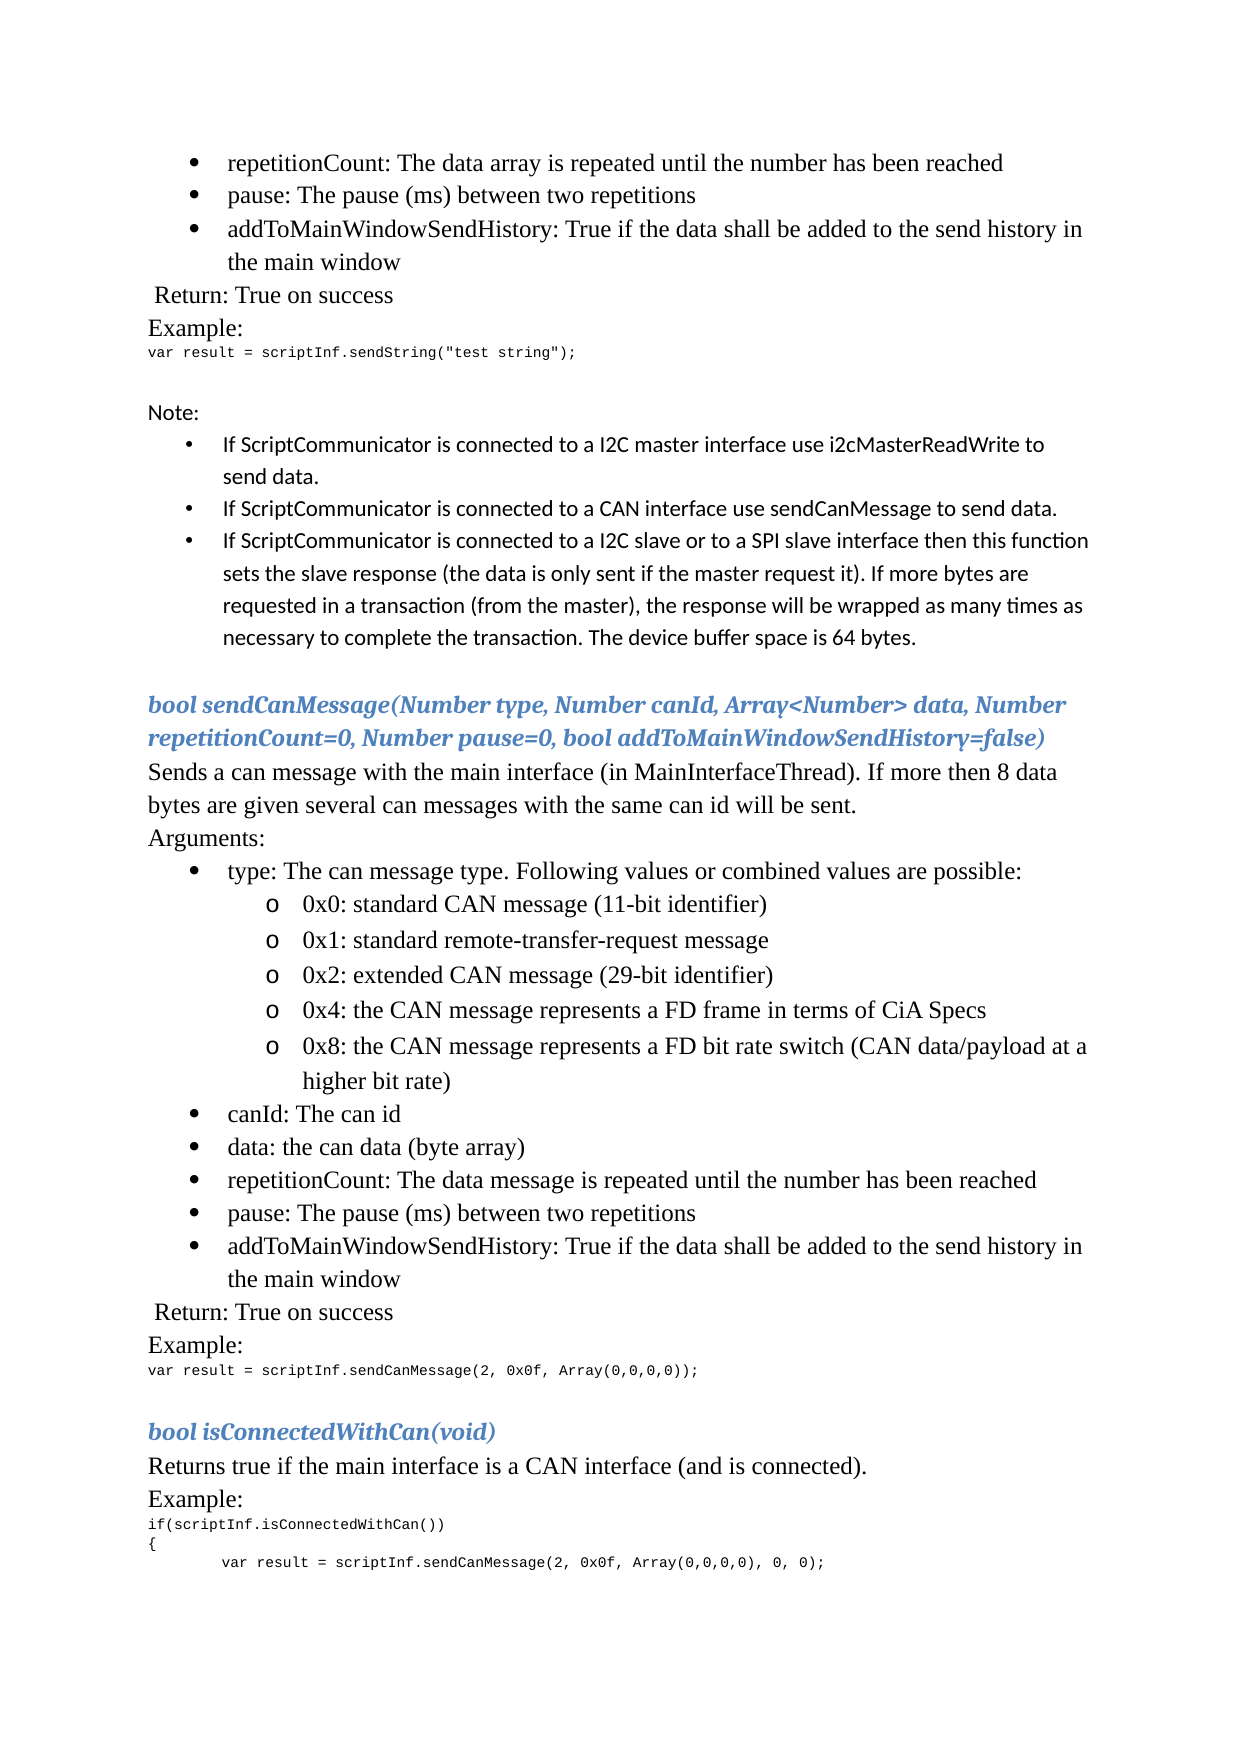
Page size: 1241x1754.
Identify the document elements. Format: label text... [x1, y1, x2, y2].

list 0x8: the CAN message represents a FD bit rate switch (CAN data/payload at a higher bit rate) [265, 1031, 1093, 1095]
text Sends a can message with the main interface (in MainInterfaceThread). If more then 8 data bytes are given several can messages with the same can id will be sent. [148, 757, 1093, 819]
list addToMainWindowSendHistory: True if the data shall be added to the send history in the main window [190, 214, 1093, 275]
text Example: [148, 313, 1093, 341]
list type: The can message type. Following values or combined values are possible: [190, 856, 1093, 885]
list If ScriptCommunicator is connected to a CAN interface use sendCanMessage to send data. [185, 494, 1093, 522]
text var result = scriptInf.sendString("test string"); [148, 346, 1093, 362]
list pause: The pause (ms) between two repetitions [190, 181, 1093, 209]
text Arguments: [148, 823, 1093, 852]
list pause: The pause (ms) between two repetitions [190, 1198, 1093, 1227]
subtitle bool sendCanMessage(Number type, Number canId, Array<Number> data, Number repetitionCount=0, Number pause=0, bool addToMainWindowSendHistory=false) [148, 691, 1093, 753]
list 0x1: standard remote-transfer-request message [265, 925, 1093, 956]
text var result = scriptInf.sendCanMessage(2, 0x0f, Array(0,0,0,0)); [148, 1363, 1093, 1380]
text Example: [148, 1484, 1093, 1513]
text if(scriptInf.isConnectedWithCan()) [148, 1517, 1093, 1534]
text Note: [148, 398, 1093, 426]
text Returns true if the main interface is a CAN interface (and is connected). [148, 1451, 1093, 1480]
list 0x0: standard CAN message (11-bit identifier) [265, 889, 1093, 920]
text var result = scriptInf.sendCanMessage(2, 0x0f, Array(0,0,0,0), 0, 0); [148, 1555, 1093, 1572]
list data: the can data (byte array) [190, 1132, 1093, 1161]
list If ScriptCommunicator is connected to a I2C slave or to a SPI slave interface then this function sets the slave response (the data is only sent if the master request it). If more bytes are requested in a transaction (from the master), the response will be wrapped as many times as necessary to complete the transaction. The device buffer space is 64 bytes. [185, 526, 1093, 651]
list 0x2: extended CAN message (29-bit identifier) [265, 960, 1093, 991]
subtitle bool isConnectedWithCan(void) [148, 1418, 1093, 1447]
text Return: True on success [148, 280, 1093, 308]
list addToMainWindowSendHistory: True if the data shall be added to the send history in the main window [190, 1231, 1093, 1293]
text Return: True on success [148, 1297, 1093, 1326]
text Example: [148, 1330, 1093, 1359]
list canId: The can id [190, 1099, 1093, 1128]
list If ScriptCommunicator is connected to a I2C master interface use i2cMasterReadWrite to send data. [185, 430, 1093, 490]
list repetitionCount: The data array is repeated until the number has been reached [190, 148, 1093, 176]
text { [148, 1536, 1093, 1553]
list 0x4: the CAN message represents a FD frame in terms of CiA Specs [265, 996, 1093, 1026]
list repetitionCount: The data message is repeated until the number has been reached [190, 1165, 1093, 1194]
